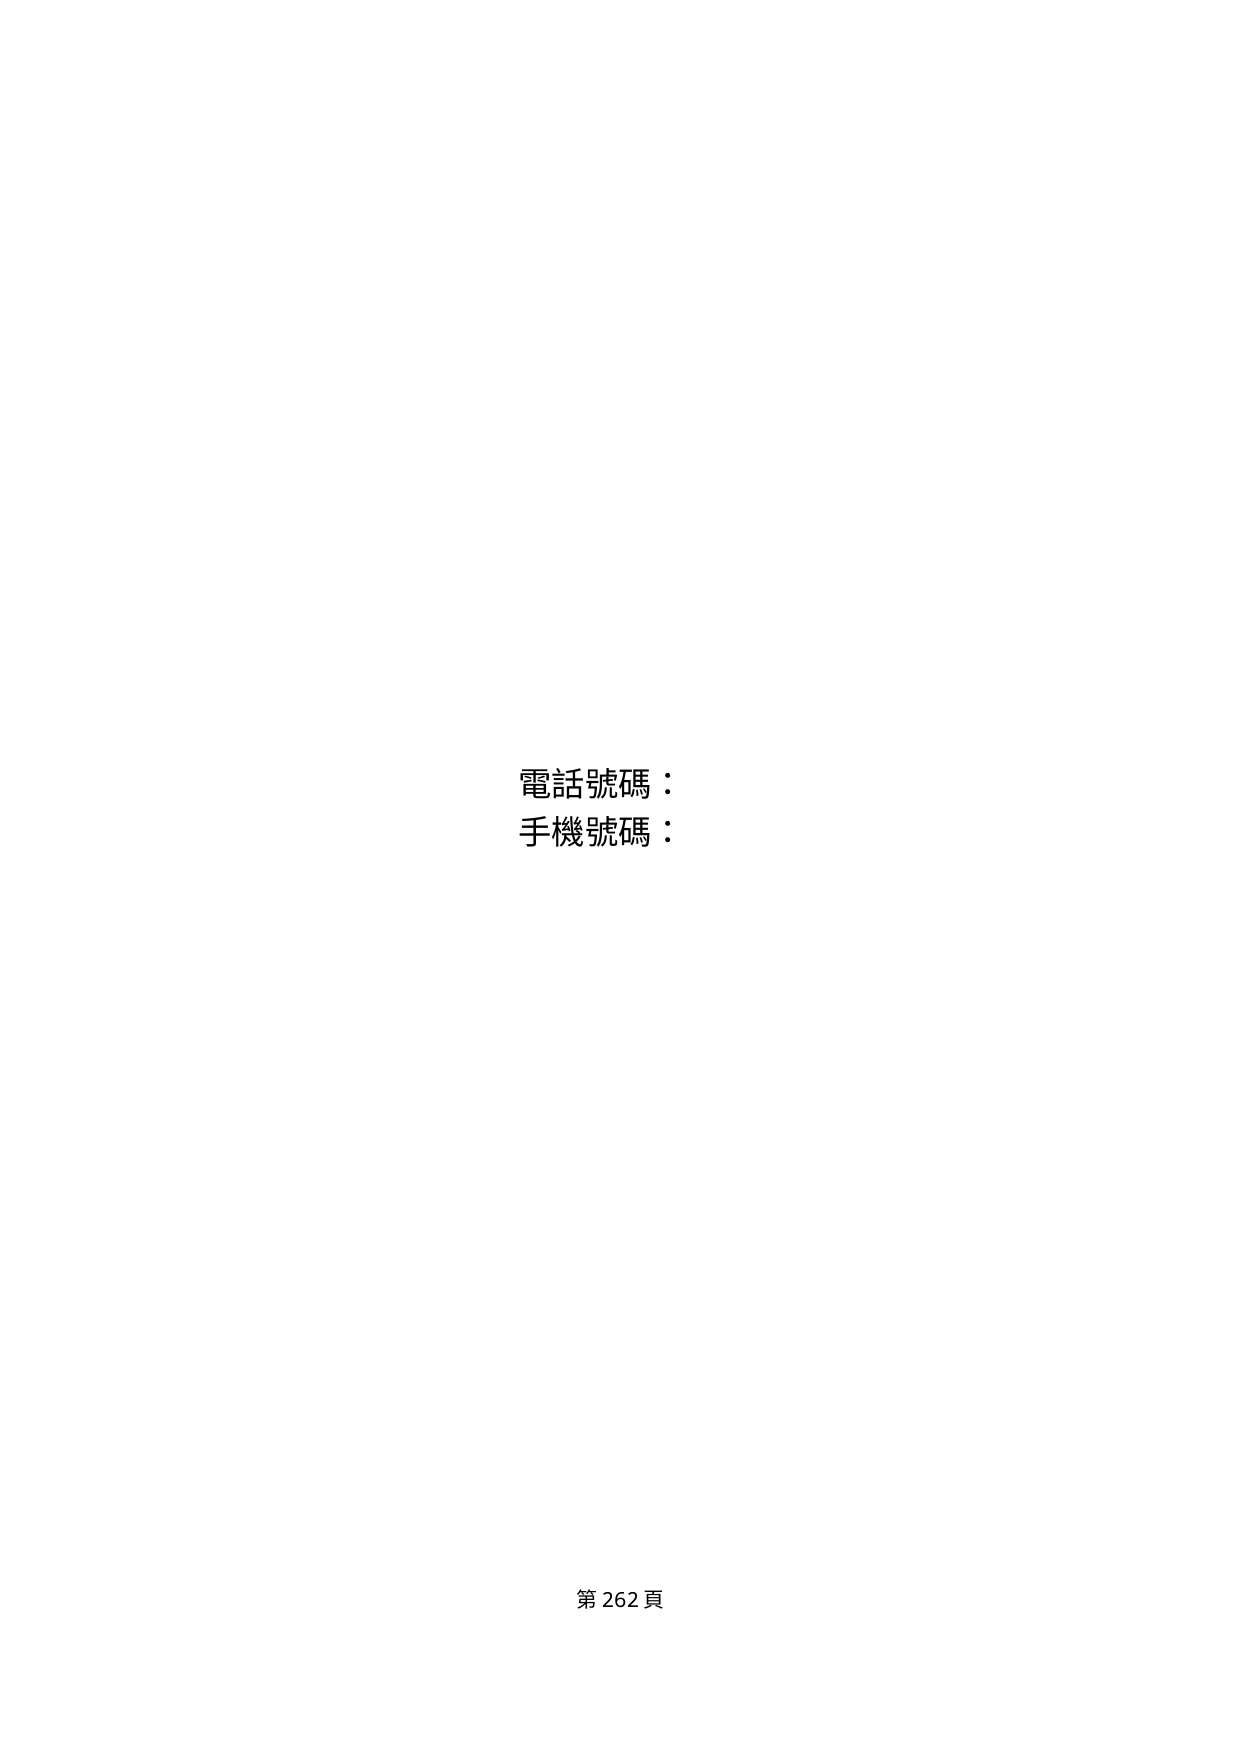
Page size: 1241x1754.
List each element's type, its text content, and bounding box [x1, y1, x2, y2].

text 手機號碼： [118, 806, 1122, 854]
text 電話號碼： [118, 758, 1122, 806]
